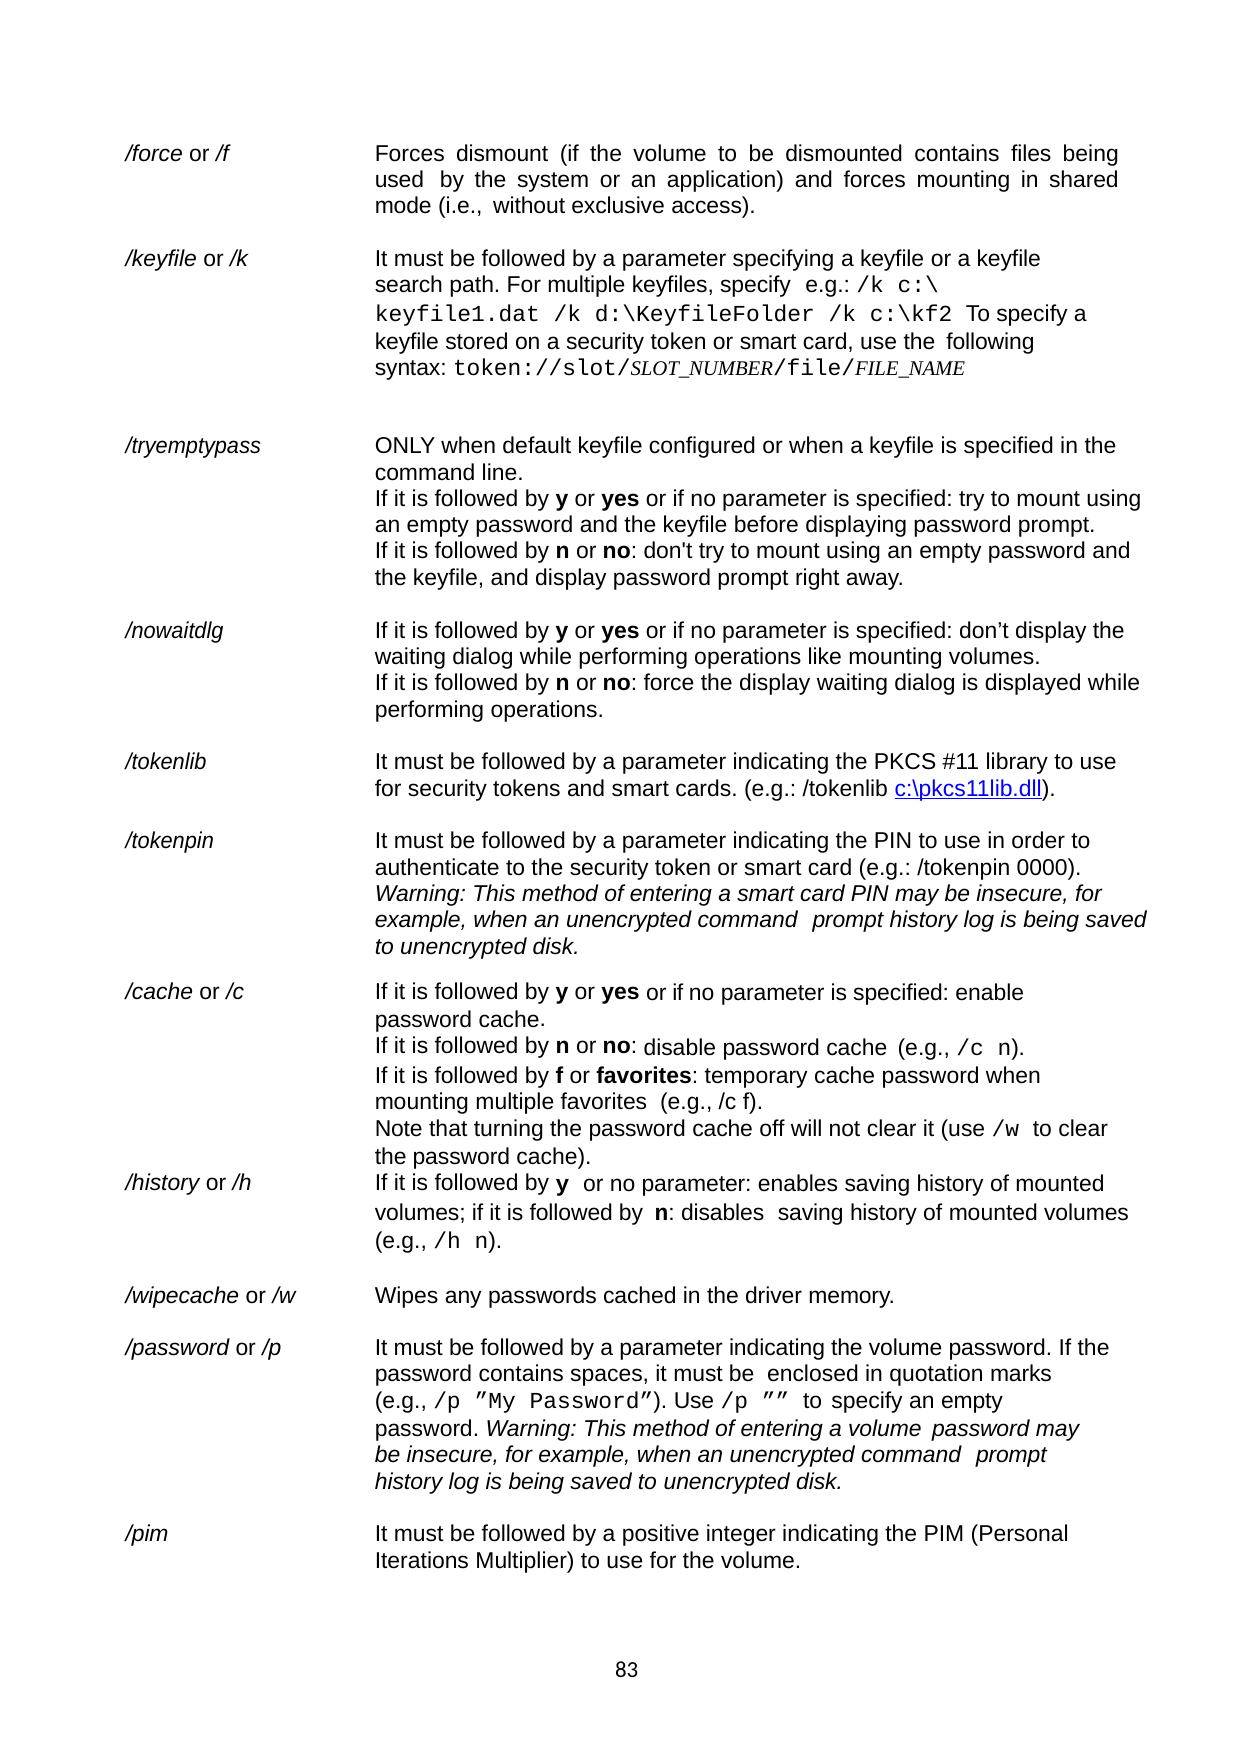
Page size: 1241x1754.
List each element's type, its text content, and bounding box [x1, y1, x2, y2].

text /history or /h If it is followed by y or no parameter: enables saving history of mounted volumes; if it is followed by n: disables saving history of mounted volumes (e.g., /h n). [125, 1169, 1129, 1255]
text /nowaitdlg If it is followed by y or yes or if no parameter is specified: don’t display the waiting dialog while performing operations like mounting volumes. If it is followed by n or no: force the display waiting dialog is displayed while performing operations. [125, 617, 1146, 722]
text /cache or /c If it is followed by y or yes or if no parameter is specified: enable password cache. If it is followed by n or no: disable password cache (e.g., /c n). If it is followed by f or favorites: temporary cache password when mounting multiple favorites (e.g., /c f). Note that turning the password cache off will not clear it (use /w to clear the password cache). [125, 978, 1113, 1169]
text /tokenpin It must be followed by a parameter indicating the PIN to use in order to authenticate to the security token or smart card (e.g.: /tokenpin 0000). Warning: This method of entering a smart card PIN may be insecure, for example, when an unencrypted command prompt history log is being saved to unencrypted disk. [125, 827, 1146, 959]
text /pim It must be followed by a positive integer indicating the PIM (Personal Iterations Multiplier) to use for the volume. [125, 1520, 1129, 1573]
text /password or /p It must be followed by a parameter indicating the volume password. If the password contains spaces, it must be enclosed in quotation marks (e.g., /p ”My Password”). Use /p ”” to specify an empty password. Warning: This method of entering a volume password may be insecure, for example, when an unencrypted command prompt history log is being saved to unencrypted disk. [125, 1334, 1110, 1494]
text /tokenlib It must be followed by a parameter indicating the PKCS #11 library to use for security tokens and smart cards. (e.g.: /tokenlib c:\pkcs11lib.dll). [125, 748, 1146, 827]
text /keyfile or /k It must be followed by a parameter specifying a keyfile or a keyfile search path. For multiple keyfiles, specify e.g.: /k c:\keyfile1.dat /k d:\KeyfileFolder /k c:\kf2 To specify a keyfile stored on a security token or smart card, use the following syntax: token://slot/SLOT_NUMBER/file/FILE_NAME [125, 245, 1092, 383]
text /tryemptypass ONLY when default keyfile configured or when a keyfile is specified in the command line. If it is followed by y or yes or if no parameter is specified: try to mount using an empty password and the keyfile before displaying password prompt. If it is followed by n or no: don't try to mount using an empty password and the keyfile, and display password prompt right away. [125, 432, 1146, 590]
text /wipecache or /w Wipes any passwords cached in the driver memory. [125, 1282, 1129, 1308]
text /force or /f Forces dismount (if the volume to be dismounted contains files being used by the system or an application) and forces mounting in shared mode (i.e., without exclusive access). [125, 139, 1119, 219]
